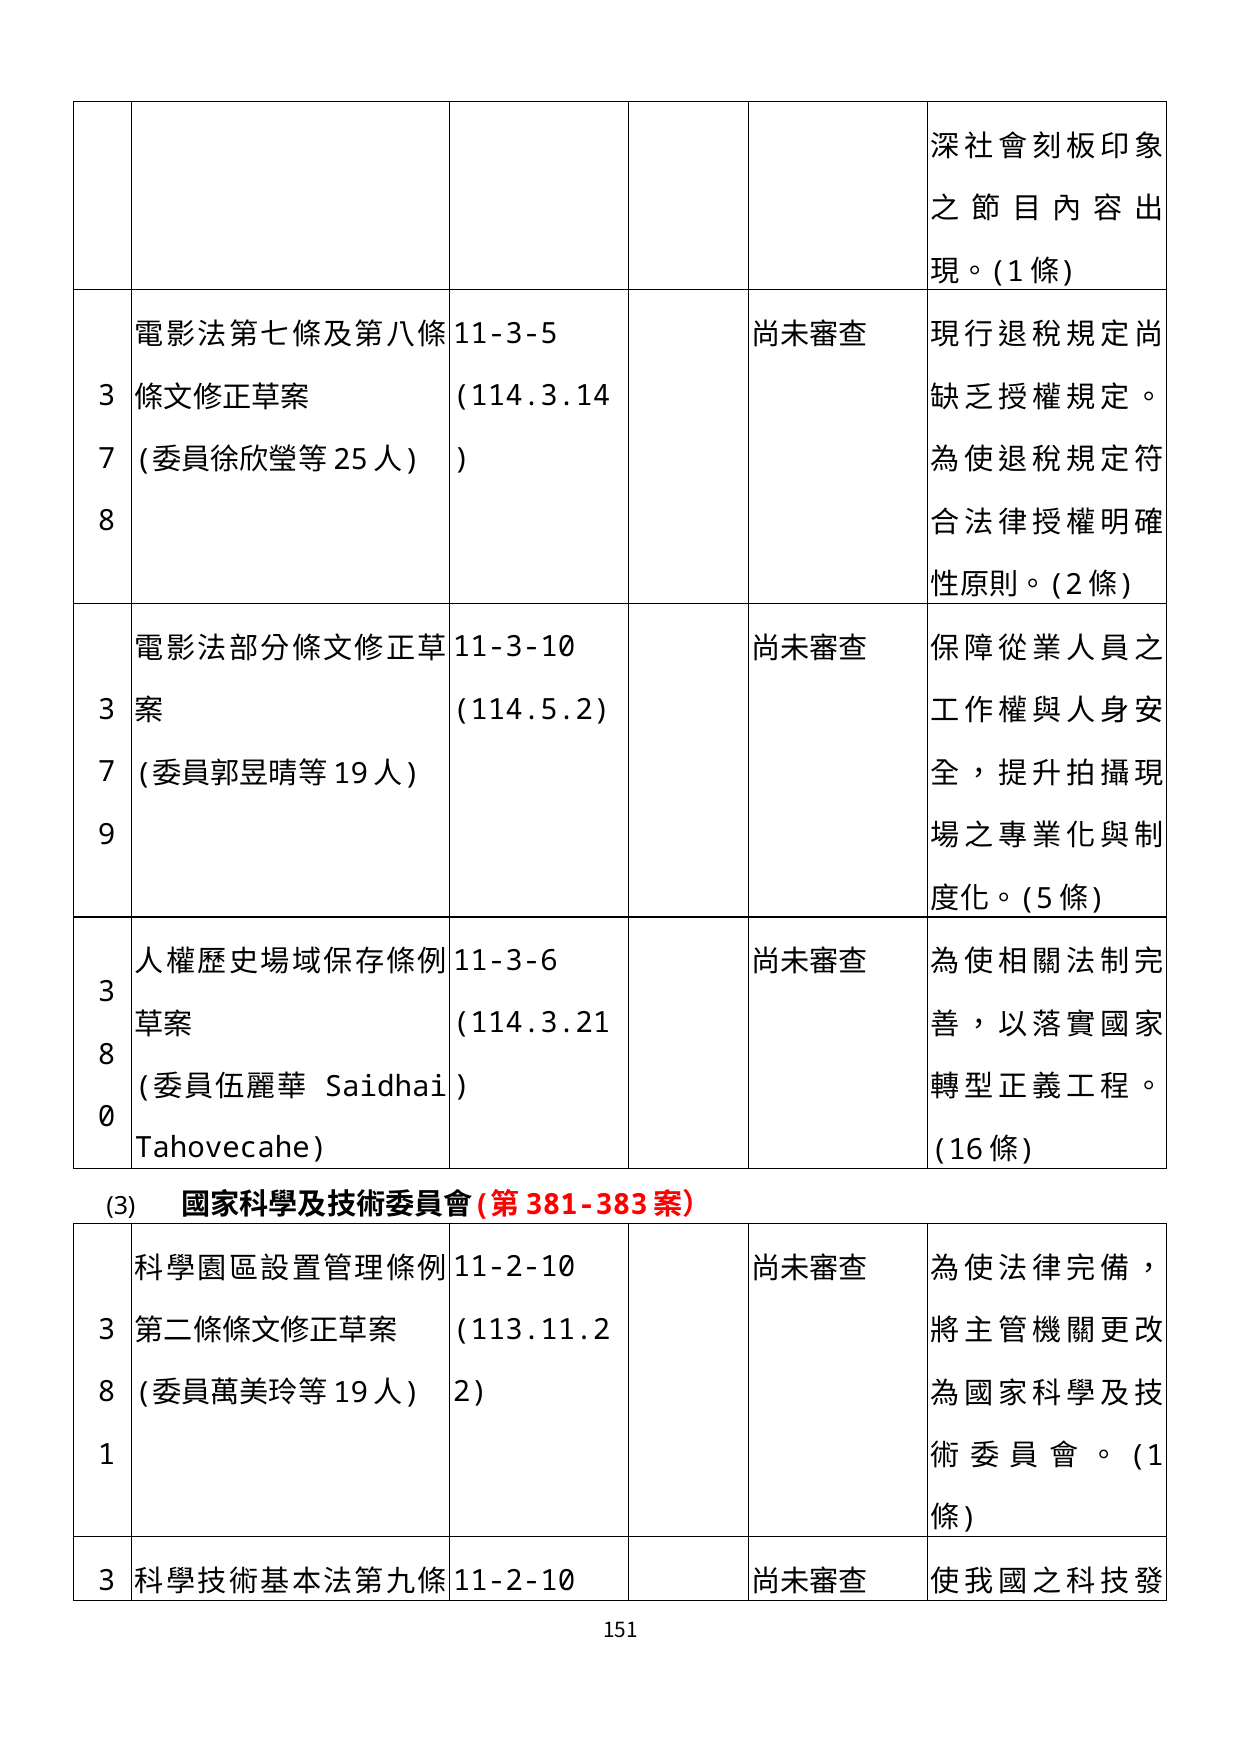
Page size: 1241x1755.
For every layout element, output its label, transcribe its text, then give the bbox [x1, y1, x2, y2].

table_cell 使我國之科技發 [928, 1537, 1166, 1600]
table_cell [74, 1537, 131, 1600]
table_header [74, 1224, 131, 1536]
table_cell [74, 290, 131, 603]
table_cell 人權歷史場域保存條例草案 (委員伍麗華 Saidhai Tahovecahe) [132, 918, 449, 1167]
table_cell 11-3-5 (114.3.14) [450, 290, 628, 603]
table_header 科學園區設置管理條例第二條條文修正草案 (委員萬美玲等19人) [132, 1224, 449, 1536]
table_cell 電影法第七條及第八條條文修正草案 (委員徐欣瑩等25人) [132, 290, 449, 603]
table_cell [74, 102, 131, 289]
table_header 尚未審查 [749, 1224, 927, 1536]
table_cell 11-3-10 (114.5.2) [450, 604, 628, 916]
table_cell 保障從業人員之工作權與人身安全，提升拍攝現場之專業化與制度化。(5條) [928, 604, 1166, 916]
table_cell [132, 102, 449, 289]
table_cell 11-2-10 [450, 1537, 628, 1600]
table_cell [450, 102, 628, 289]
table_header [629, 1224, 748, 1536]
table_cell 尚未審查 [749, 918, 927, 1167]
list 國家科學及技術委員會(第381-383案） [106, 1181, 1166, 1223]
table_cell [629, 918, 748, 1167]
table_cell 科學技術基本法第九條 [132, 1537, 449, 1600]
table_cell 11-3-6 (114.3.21) [450, 918, 628, 1167]
table_cell [629, 604, 748, 916]
table_cell 深社會刻板印象之節目內容出現。(1條) [928, 102, 1166, 289]
table_cell [629, 290, 748, 603]
table_header 11-2-10 (113.11.22) [450, 1224, 628, 1536]
table_cell 電影法部分條文修正草案 (委員郭昱晴等19人) [132, 604, 449, 916]
table_cell [629, 1537, 748, 1600]
table_cell [74, 918, 131, 1167]
table_cell 為使相關法制完善，以落實國家轉型正義工程。(16條) [928, 918, 1166, 1167]
table_cell 尚未審查 [749, 604, 927, 916]
table_cell 尚未審查 [749, 290, 927, 603]
table_cell 現行退稅規定尚缺乏授權規定。為使退稅規定符合法律授權明確性原則。(2條) [928, 290, 1166, 603]
table_header 為使法律完備，將主管機關更改為國家科學及技術委員會。(1條) [928, 1224, 1166, 1536]
table_cell [74, 604, 131, 916]
table_cell [749, 102, 927, 289]
table_cell [629, 102, 748, 289]
table_cell 尚未審查 [749, 1537, 927, 1600]
